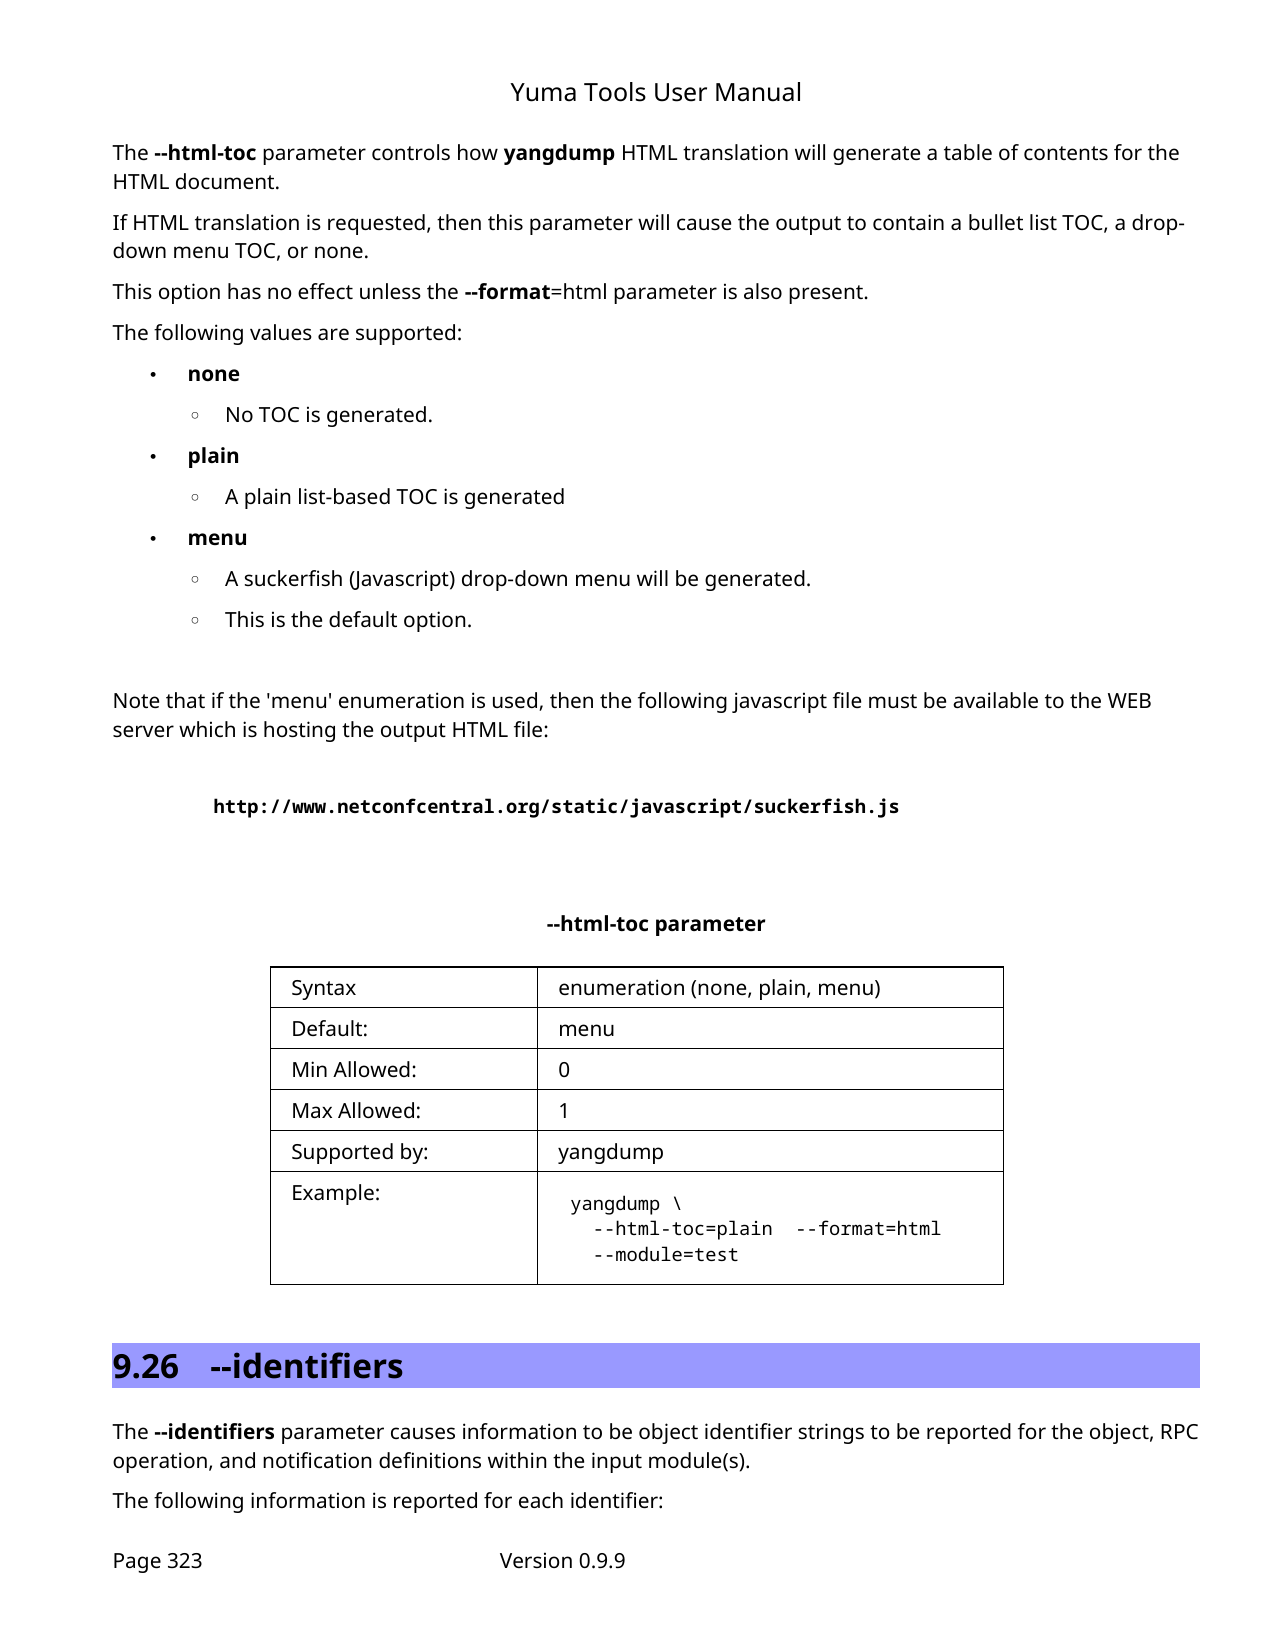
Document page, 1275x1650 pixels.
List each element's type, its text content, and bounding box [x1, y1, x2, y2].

text If HTML translation is requested, then this parameter will cause the output to contain a bullet list TOC, a drop-down menu TOC, or none. [112, 208, 1200, 265]
table_cell Supported by: [271, 1131, 537, 1171]
table_cell yangdump \ --html-toc=plain --format=html --module=test [538, 1172, 1003, 1284]
table_header enumeration (none, plain, menu) [538, 968, 1003, 1007]
table_header Syntax [271, 968, 537, 1007]
text The --html-toc parameter controls how yangdump HTML translation will generate a table of contents for the HTML document. [112, 138, 1200, 195]
table_cell Default: [271, 1008, 537, 1048]
list No TOC is generated. [187, 400, 1200, 428]
text Note that if the 'menu' enumeration is used, then the following javascript file must be available to the WEB server which is hosting the output HTML file: [112, 687, 1200, 743]
table_cell Min Allowed: [271, 1049, 537, 1089]
table_cell yangdump [538, 1131, 1003, 1171]
subtitle --identifiers [112, 1343, 1200, 1388]
table_cell Example: [271, 1172, 537, 1284]
subtitle --html-toc parameter [127, 909, 1185, 938]
list A plain list-based TOC is generated [187, 482, 1200, 510]
list This is the default option. [187, 605, 1200, 633]
table_cell 0 [538, 1049, 1003, 1089]
text This option has no effect unless the --format=html parameter is also present. [112, 277, 1200, 306]
list menu [150, 523, 1200, 551]
list none [150, 359, 1200, 388]
text The following values are supported: [112, 318, 1200, 347]
list plain [150, 441, 1200, 469]
table_cell 1 [538, 1090, 1003, 1130]
table_cell menu [538, 1008, 1003, 1048]
list A suckerfish (Javascript) drop-down menu will be generated. [187, 564, 1200, 592]
table_cell Max Allowed: [271, 1090, 537, 1130]
text The following information is reported for each identifier: [112, 1487, 1200, 1515]
text http://www.netconfcentral.org/static/javascript/suckerfish.js [139, 793, 1200, 819]
text The --identifiers parameter causes information to be object identifier strings to be reported for the object, RPC operation, and notification definitions within the input module(s). [112, 1417, 1200, 1474]
